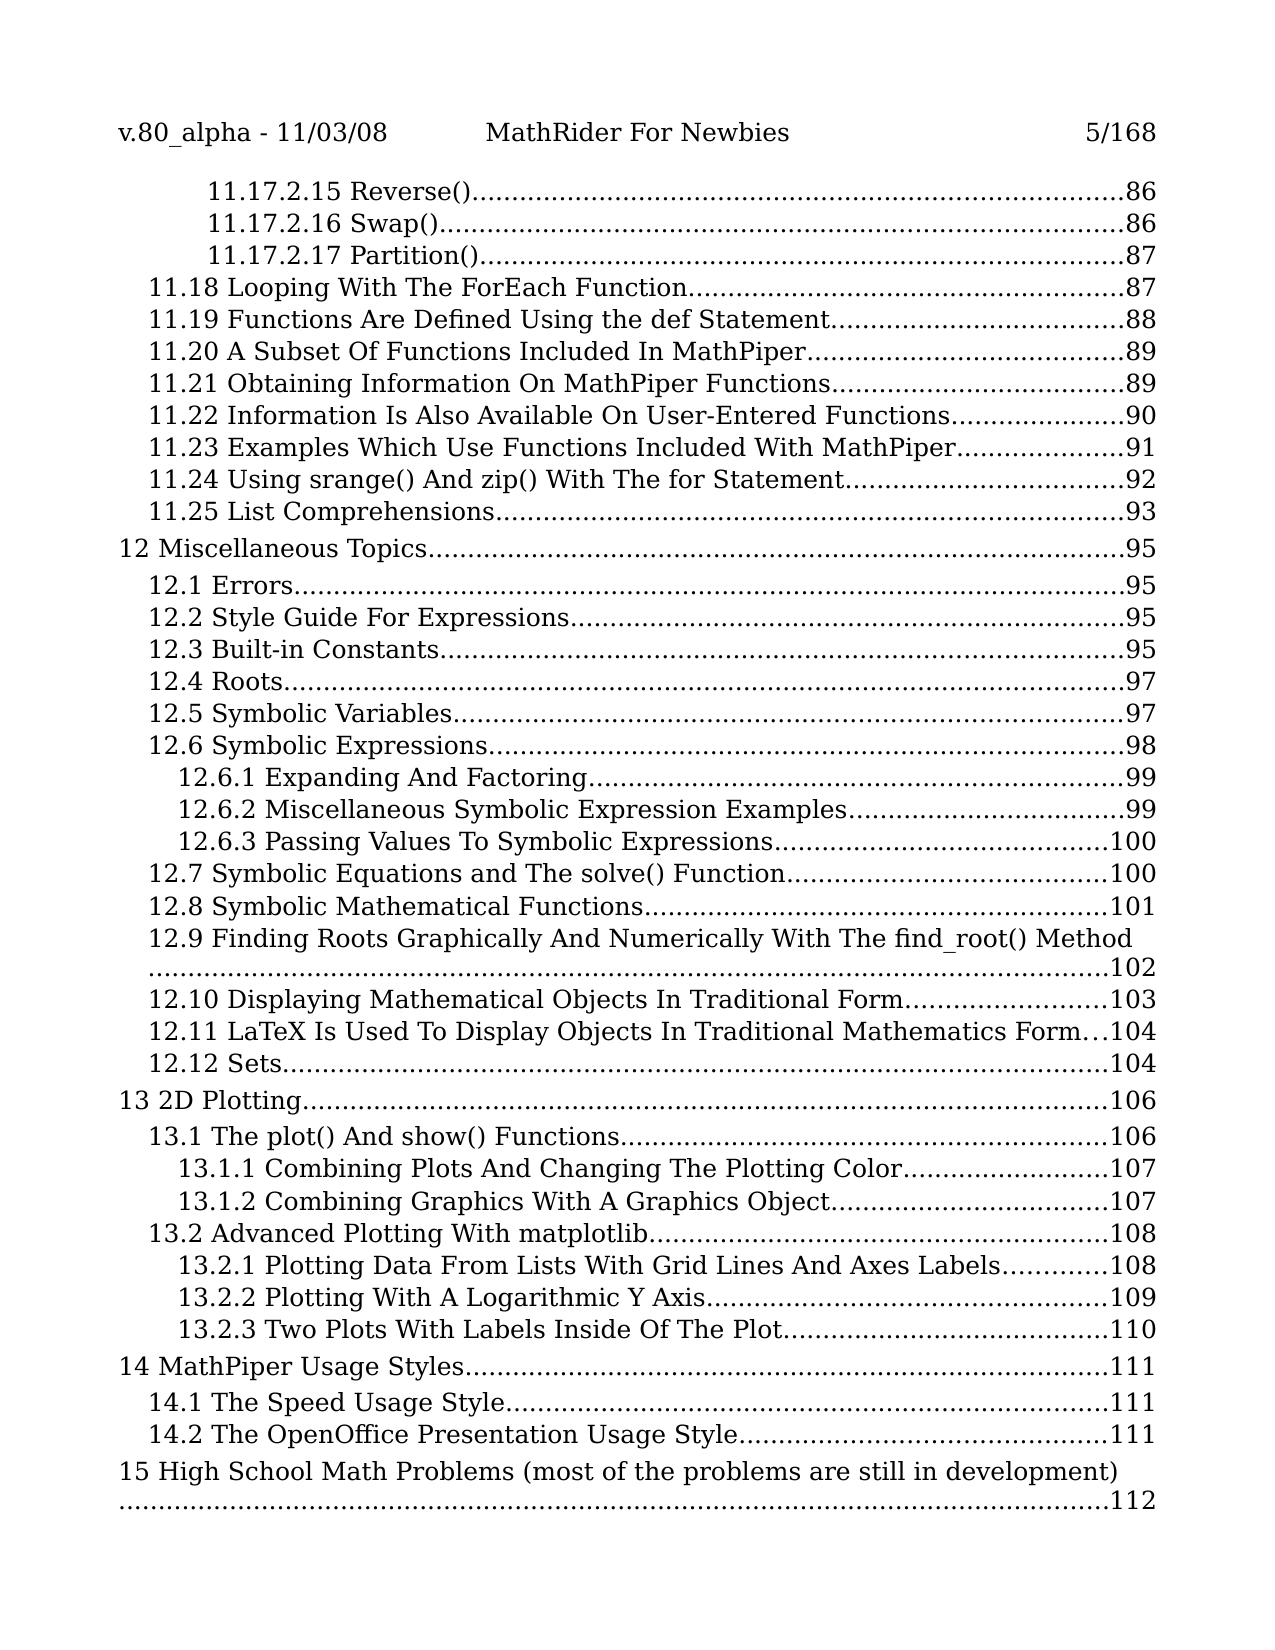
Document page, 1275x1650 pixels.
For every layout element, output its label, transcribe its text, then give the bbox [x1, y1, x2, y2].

text 13.1.1 Combining Plots And Changing The Plotting Color 107 [177, 1155, 1157, 1184]
text 13.2.2 Plotting With A Logarithmic Y Axis 109 [177, 1283, 1157, 1312]
text 13.2.3 Two Plots With Labels Inside Of The Plot 110 [177, 1315, 1157, 1344]
text 11.17.2.17 Partition() 87 [207, 241, 1157, 270]
text 14.2 The OpenOffice Presentation Usage Style 111 [148, 1421, 1157, 1450]
text 12.10 Displaying Mathematical Objects In Traditional Form 103 [148, 985, 1157, 1014]
text 13 2D Plotting 106 [118, 1086, 1157, 1115]
text 12.3 Built-in Constants 95 [148, 635, 1157, 664]
text 12.6.1 Expanding And Factoring 99 [177, 763, 1157, 793]
text 12.6 Symbolic Expressions 98 [148, 731, 1157, 761]
text 12.11 LaTeX Is Used To Display Objects In Traditional Mathematics Form 104 [148, 1017, 1157, 1046]
text 12.5 Symbolic Variables 97 [148, 699, 1157, 728]
text 12.8 Symbolic Mathematical Functions 101 [148, 892, 1157, 921]
text 13.2.1 Plotting Data From Lists With Grid Lines And Axes Labels 108 [177, 1251, 1157, 1280]
text 11.23 Examples Which Use Functions Included With MathPiper 91 [148, 433, 1157, 463]
text 12.6.2 Miscellaneous Symbolic Expression Examples 99 [177, 796, 1157, 825]
text 11.17.2.16 Swap() 86 [207, 209, 1157, 238]
text 11.22 Information Is Also Available On User-Entered Functions 90 [148, 401, 1157, 431]
text 14.1 The Speed Usage Style 111 [148, 1388, 1157, 1418]
text 12 Miscellaneous Topics 95 [118, 534, 1157, 563]
text 11.24 Using srange() And zip() With The for Statement 92 [148, 466, 1157, 495]
text 12.7 Symbolic Equations and The solve() Function 100 [148, 860, 1157, 889]
text 13.1 The plot() And show() Functions 106 [148, 1123, 1157, 1152]
text 14 MathPiper Usage Styles 111 [118, 1352, 1157, 1381]
text 12.2 Style Guide For Expressions 95 [148, 603, 1157, 632]
text 13.1.2 Combining Graphics With A Graphics Object 107 [177, 1187, 1157, 1216]
text 13.2 Advanced Plotting With matplotlib 108 [148, 1219, 1157, 1248]
text 12.6.3 Passing Values To Symbolic Expressions 100 [177, 828, 1157, 857]
text 11.25 List Comprehensions 93 [148, 498, 1157, 527]
text 11.20 A Subset Of Functions Included In MathPiper 89 [148, 337, 1157, 366]
text 15 High School Math Problems (most of the problems are still in development) 112 [118, 1457, 1157, 1516]
text 12.1 Errors 95 [148, 571, 1157, 600]
text 11.19 Functions Are Defined Using the def Statement 88 [148, 305, 1157, 334]
text 12.12 Sets 104 [148, 1049, 1157, 1078]
text 11.21 Obtaining Information On MathPiper Functions 89 [148, 369, 1157, 398]
text 12.9 Finding Roots Graphically And Numerically With The find_root() Method 102 [148, 924, 1157, 982]
text 12.4 Roots 97 [148, 667, 1157, 696]
text 11.17.2.15 Reverse() 86 [207, 177, 1157, 206]
text 11.18 Looping With The ForEach Function 87 [148, 273, 1157, 302]
